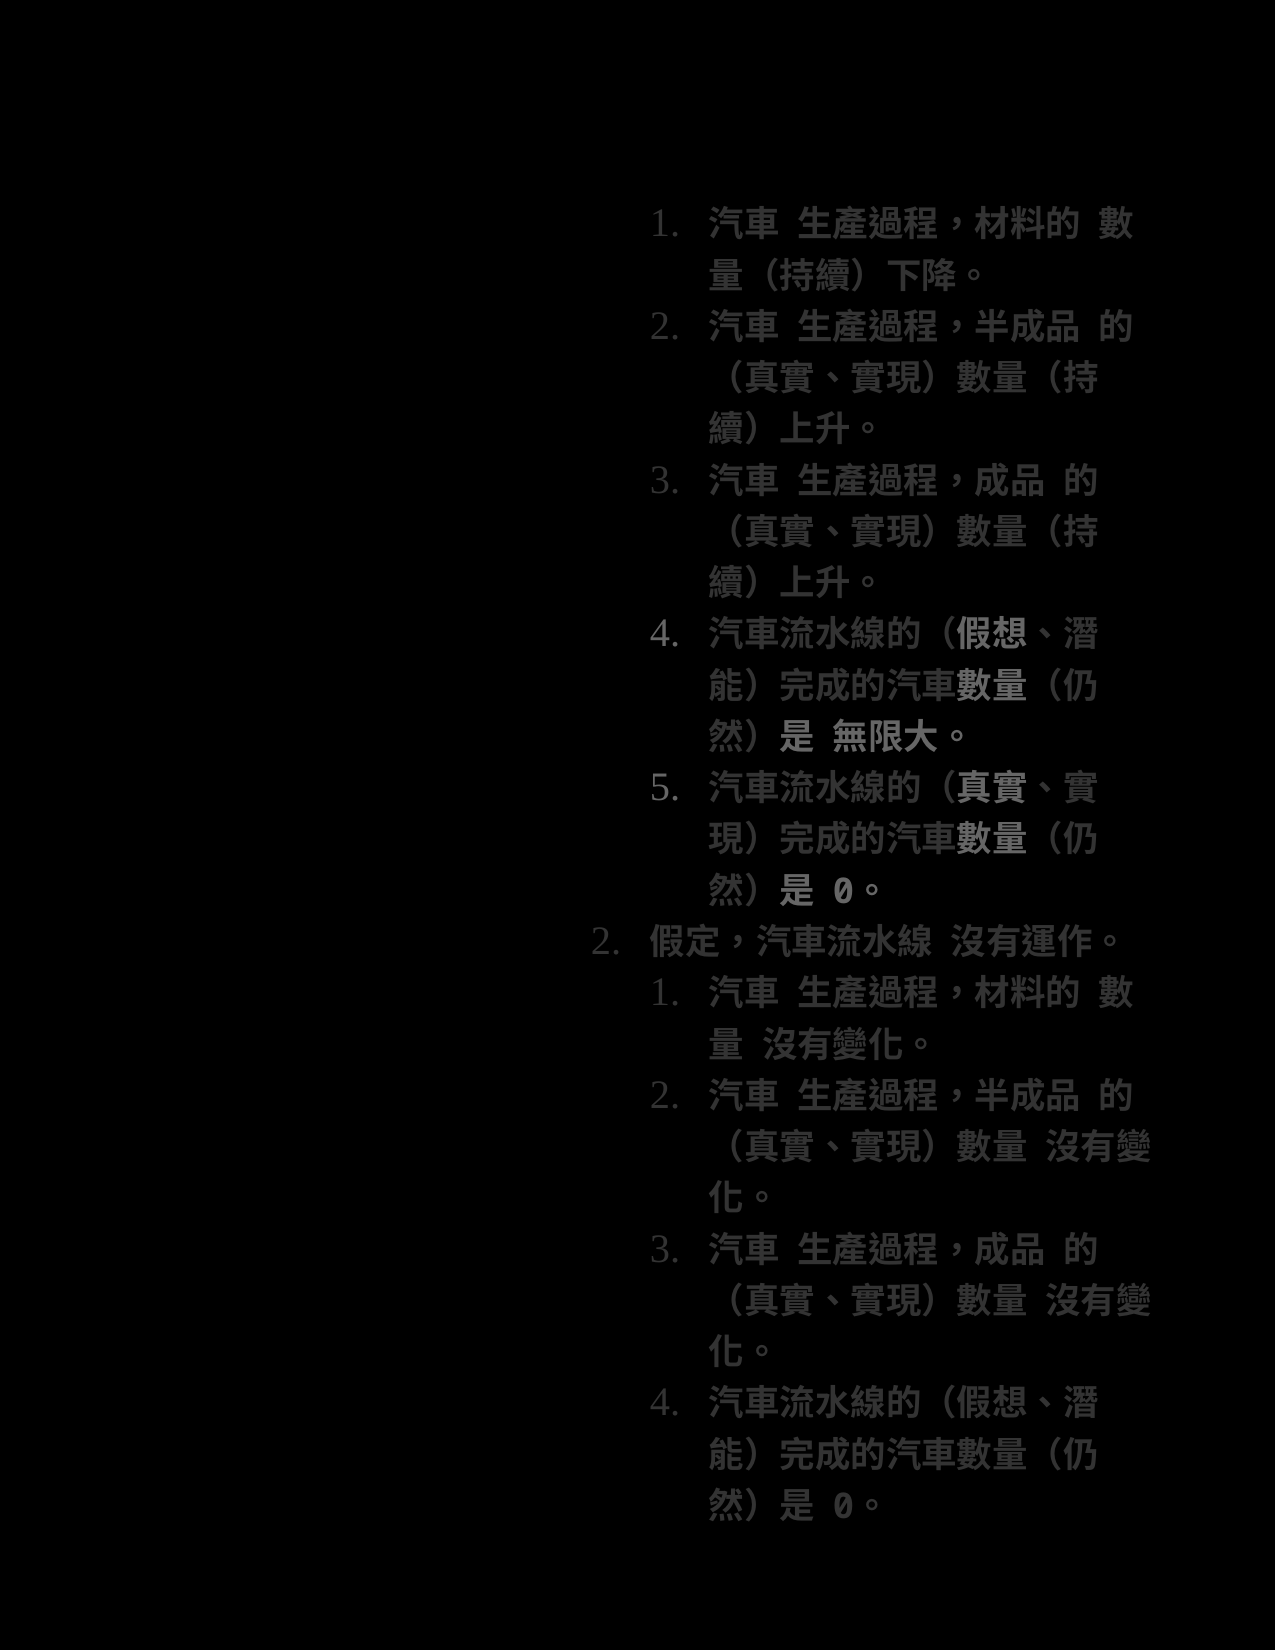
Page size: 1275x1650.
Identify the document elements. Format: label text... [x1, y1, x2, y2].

list 汽車 生產過程，成品 的（真實、實現）數量（持續）上升。 [649, 452, 1157, 606]
list 汽車 生產過程，成品 的（真實、實現）數量 沒有變化。 [649, 1221, 1157, 1375]
list 汽車 生產過程，半成品 的（真實、實現）數量（持續）上升。 [649, 298, 1157, 452]
list 汽車 生產過程，材料的 數量 沒有變化。 [649, 965, 1157, 1067]
list 假定，汽車流水線 沒有運作。 [591, 913, 1157, 965]
list 汽車流水線的（假想、潛能）完成的汽車數量（仍然）是 0。 [649, 1375, 1157, 1528]
list 汽車流水線的（假想、潛能）完成的汽車數量（仍然）是 無限大。 [649, 606, 1157, 759]
list 汽車 生產過程，半成品 的（真實、實現）數量 沒有變化。 [649, 1067, 1157, 1221]
list 汽車流水線的（真實、實現）完成的汽車數量（仍然）是 0。 [649, 759, 1157, 913]
list 汽車 生產過程，材料的 數量（持續）下降。 [649, 196, 1157, 298]
